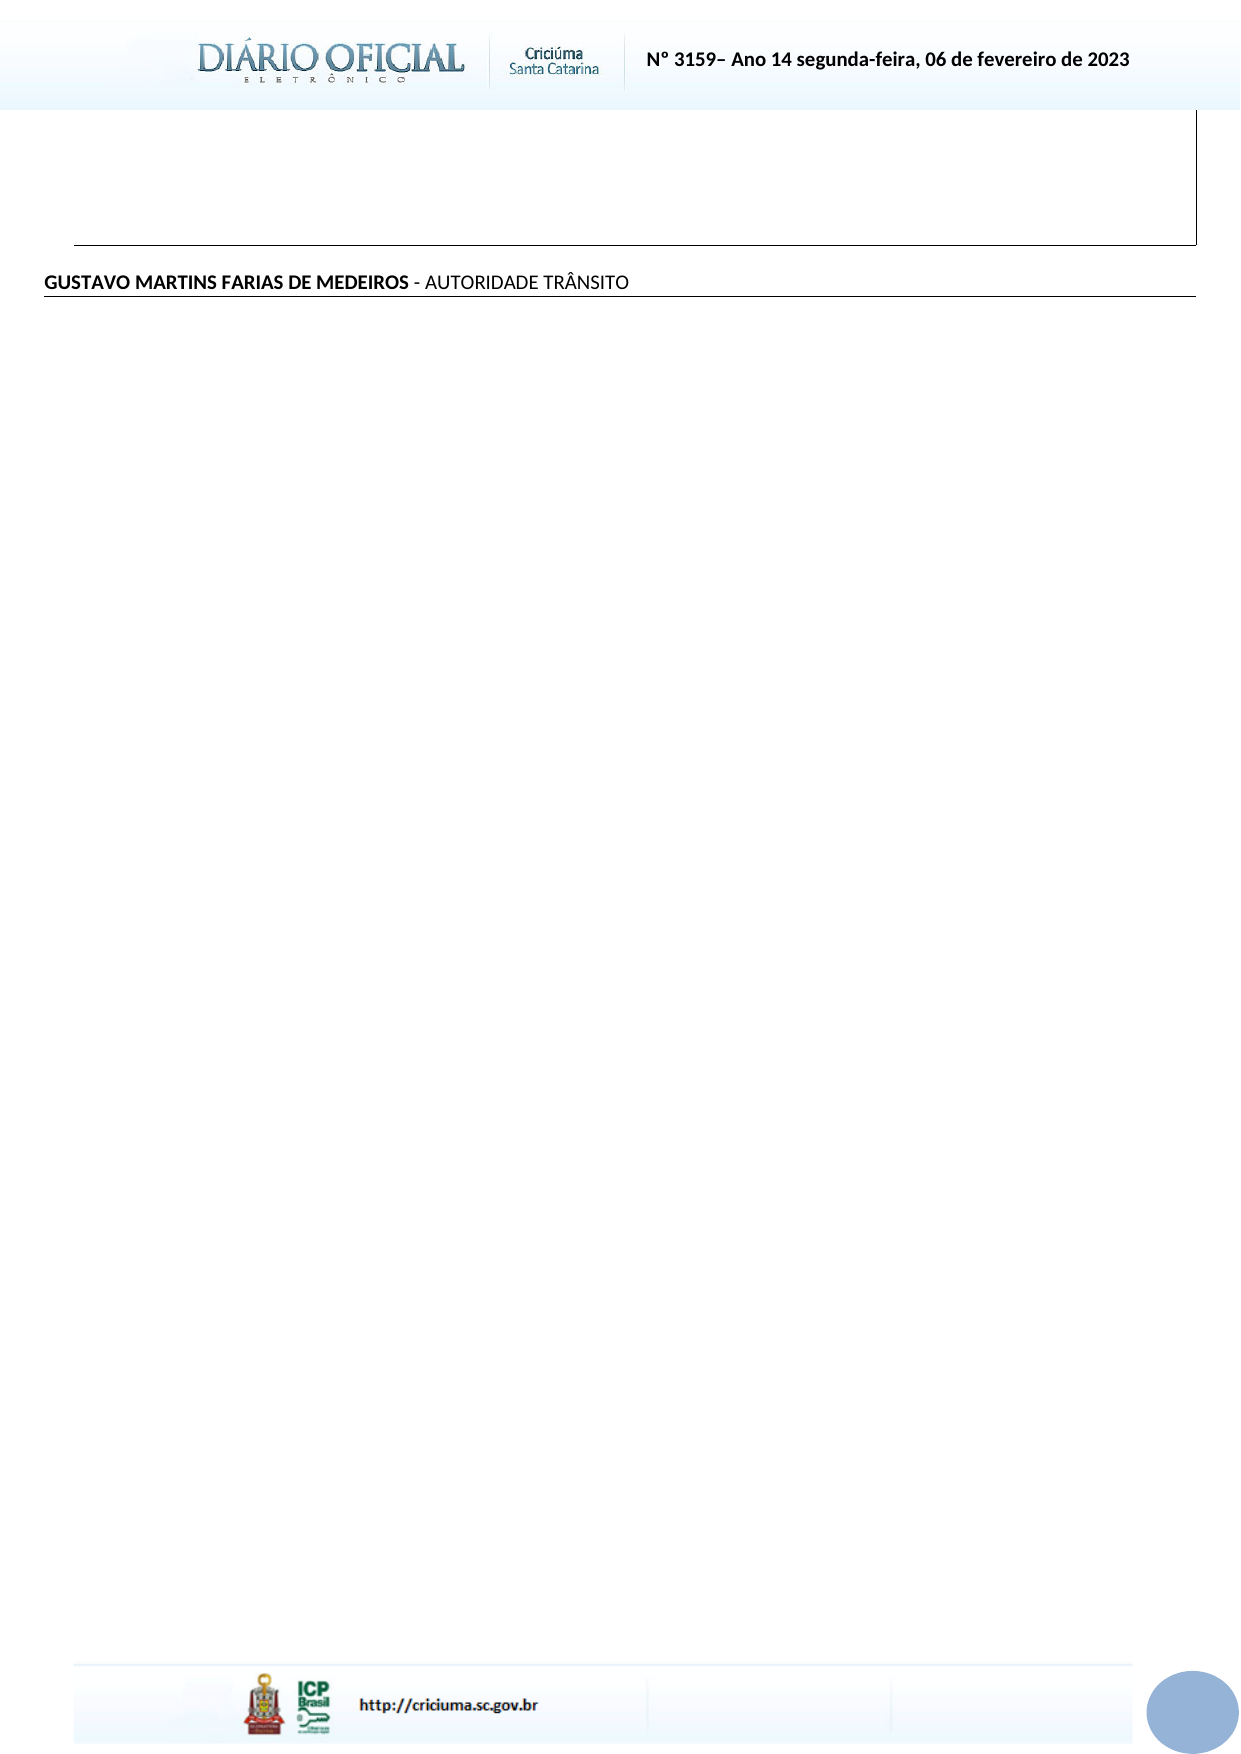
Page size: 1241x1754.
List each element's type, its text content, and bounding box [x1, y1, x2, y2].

text GUSTAVO MARTINS FARIAS DE MEDEIROS - AUTORIDADE TRÂNSITO [44, 269, 1196, 296]
